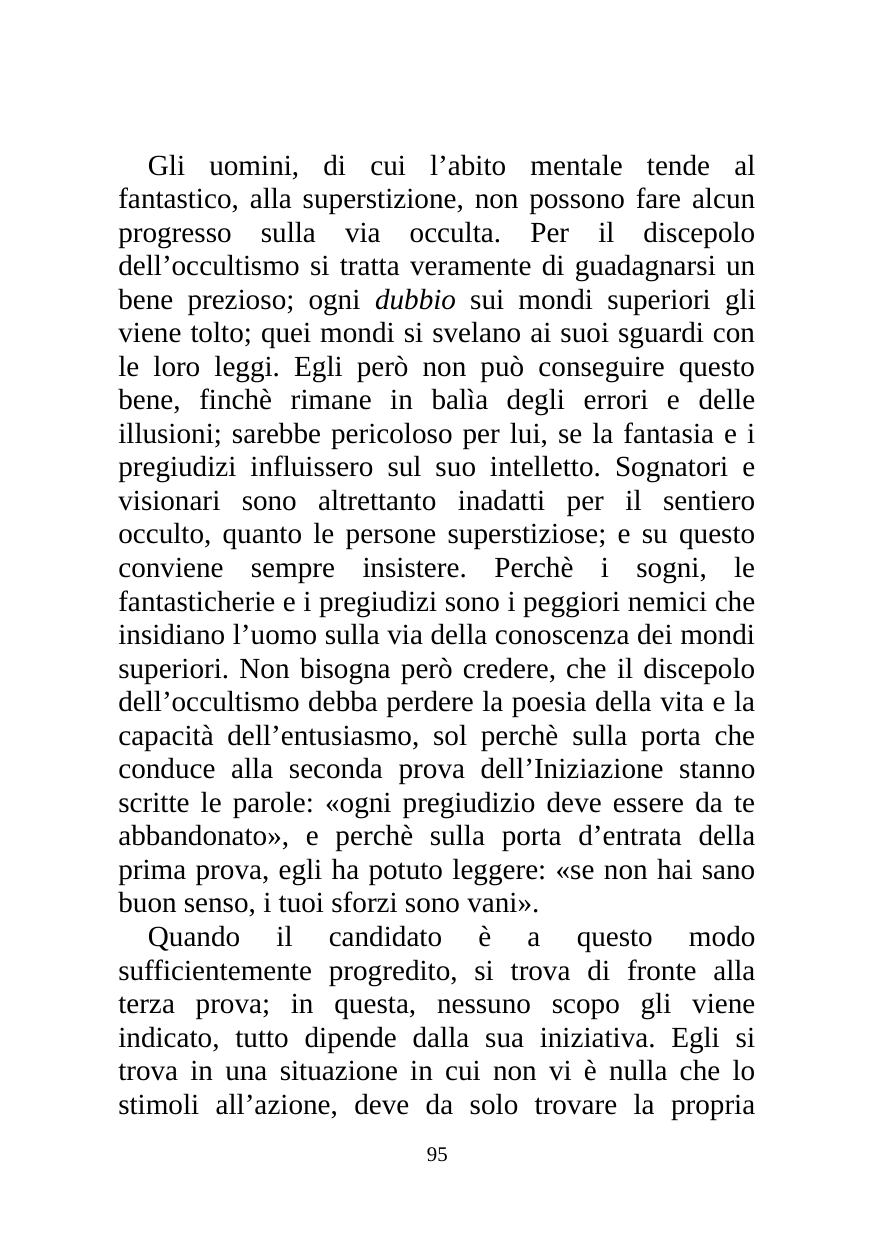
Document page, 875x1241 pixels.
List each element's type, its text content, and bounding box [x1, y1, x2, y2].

text Gli uomini, di cui l’abito mentale tende al fantastico, alla superstizione, non possono fare alcun progresso sulla via occulta. Per il discepolo dell’occultismo si tratta veramente di guadagnarsi un bene prezioso; ogni dubbio sui mondi superiori gli viene tolto; quei mondi si svelano ai suoi sguardi con le loro leggi. Egli però non può conseguire questo bene, finchè rimane in balìa degli errori e delle illusioni; sarebbe pericoloso per lui, se la fantasia e i pregiudizi influissero sul suo intelletto. Sognatori e visionari sono altrettanto inadatti per il sentiero occulto, quanto le persone superstiziose; e su questo conviene sempre insistere. Perchè i sogni, le fantasticherie e i pregiudizi sono i peggiori nemici che insidiano l’uomo sulla via della conoscenza dei mondi superiori. Non bisogna però credere, che il discepolo dell’occultismo debba perdere la poesia della vita e la capacità dell’entusiasmo, sol perchè sulla porta che conduce alla seconda prova dell’Iniziazione stanno scritte le parole: «ogni pregiudizio deve essere da te abbandonato», e perchè sulla porta d’entrata della prima prova, egli ha potuto leggere: «se non hai sano buon senso, i tuoi sforzi sono vani». [118, 148, 756, 919]
text Quando il candidato è a questo modo sufficientemente progredito, si trova di fronte alla terza prova; in questa, nessuno scopo gli viene indicato, tutto dipende dalla sua iniziativa. Egli si trova in una situazione in cui non vi è nulla che lo stimoli all’azione, deve da solo trovare la propria [118, 919, 756, 1120]
